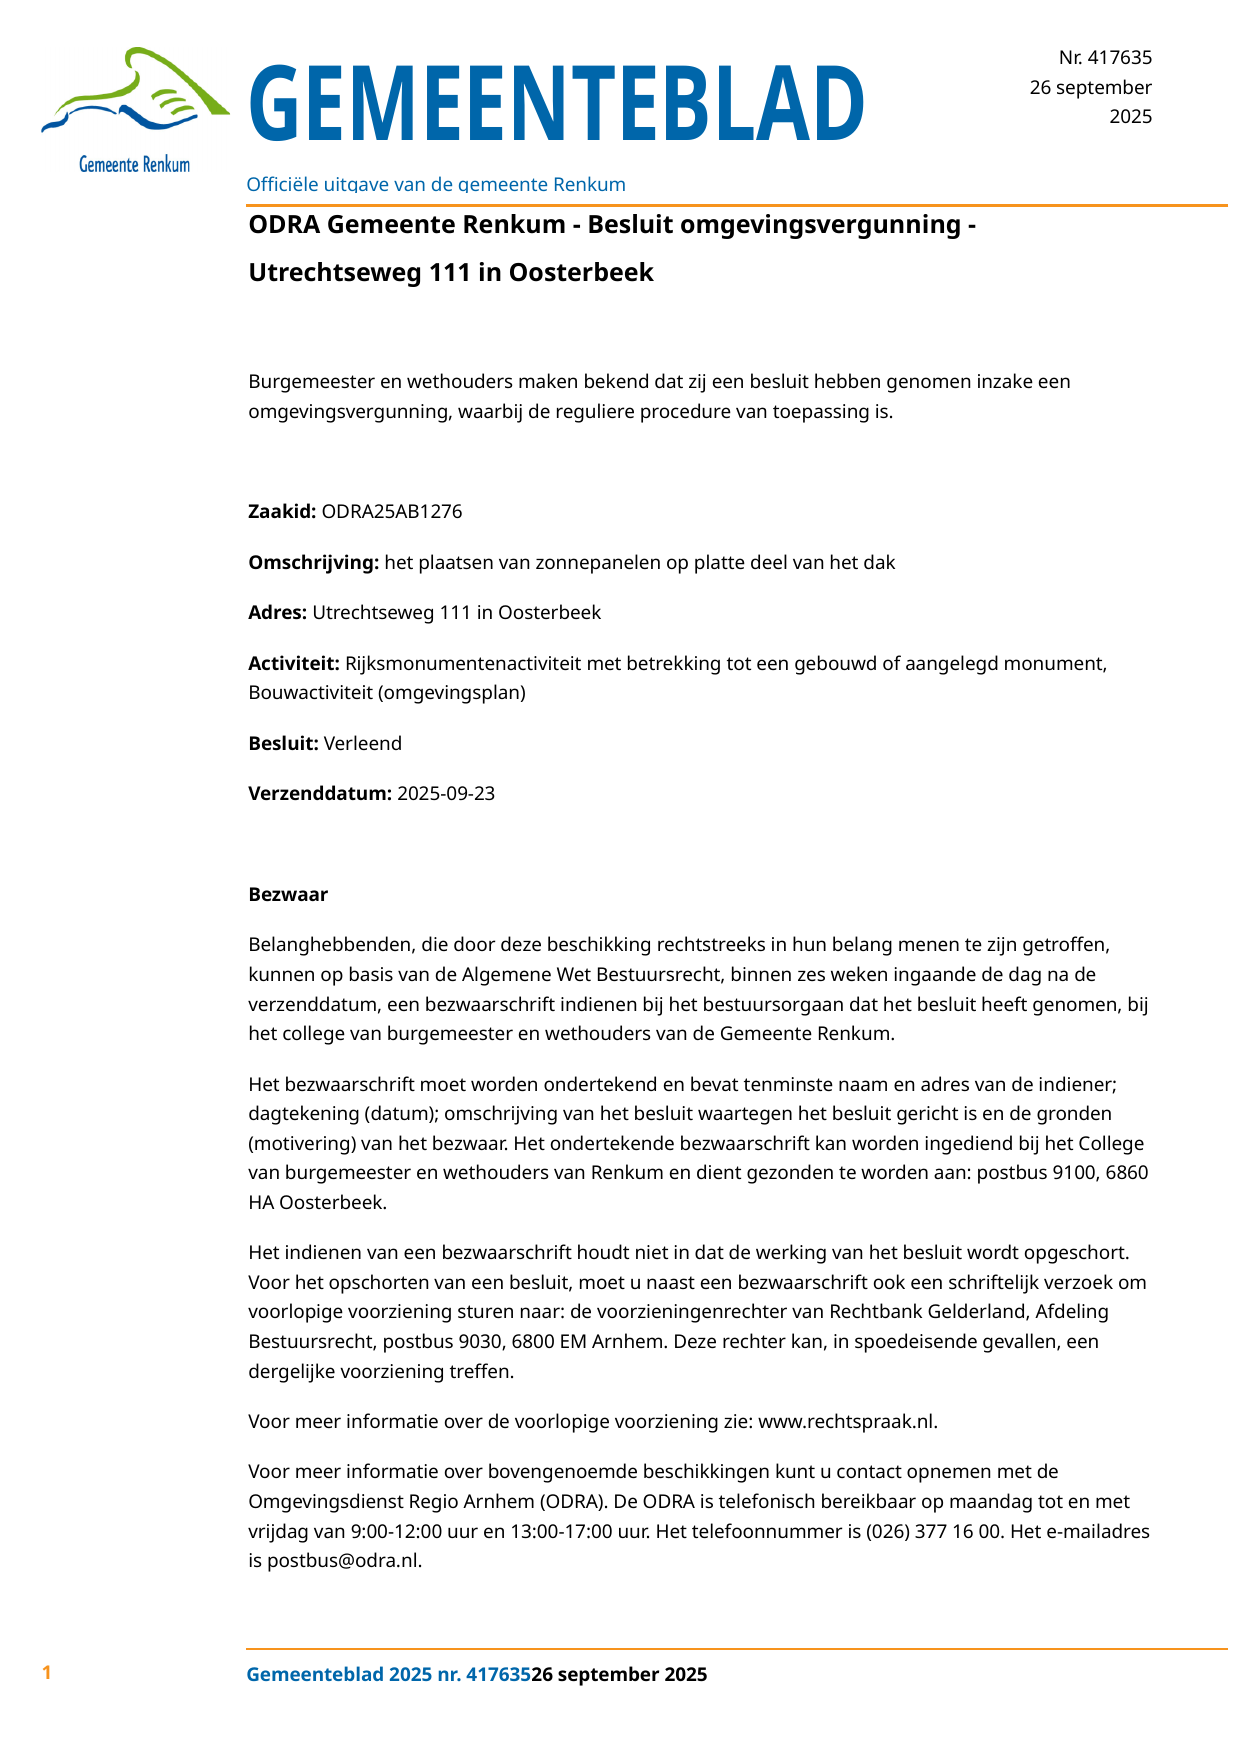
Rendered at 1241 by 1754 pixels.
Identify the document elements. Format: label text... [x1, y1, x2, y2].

text Besluit: Verleend [248, 730, 1152, 756]
text Burgemeester en wethouders maken bekend dat zij een besluit hebben genomen inzake een omgevingsvergunning, waarbij de reguliere procedure van toepassing is. [248, 368, 1152, 424]
text Bezwaar [248, 881, 1152, 907]
text Verzenddatum: 2025-09-23 [248, 780, 1152, 806]
text Het bezwaarschrift moet worden ondertekend en bevat tenminste naam en adres van de indiener; dagtekening (datum); omschrijving van het besluit waartegen het besluit gericht is en de gronden (motivering) van het bezwaar. Het ondertekende bezwaarschrift kan worden ingediend bij het College van burgemeester en wethouders van Renkum en dient gezonden te worden aan: postbus 9100, 6860 HA Oosterbeek. [248, 1071, 1152, 1215]
text ODRA Gemeente Renkum - Besluit omgevingsvergunning - Utrechtseweg 111 in Oosterbeek [248, 207, 1152, 288]
text Adres: Utrechtseweg 111 in Oosterbeek [248, 599, 1152, 625]
picture [41, 47, 231, 172]
text Zaakid: ODRA25AB1276 [248, 499, 1152, 524]
text Belanghebbenden, die door deze beschikking rechtstreeks in hun belang menen te zijn getroffen, kunnen op basis van de Algemene Wet Bestuursrecht, binnen zes weken ingaande de dag na de verzenddatum, een bezwaarschrift indienen bij het bestuursorgaan dat het besluit heeft genomen, bij het college van burgemeester en wethouders van de Gemeente Renkum. [248, 932, 1152, 1046]
text Voor meer informatie over de voorlopige voorziening zie: www.rechtspraak.nl. [248, 1408, 1152, 1434]
text Voor meer informatie over bovengenoemde beschikkingen kunt u contact opnemen met de Omgevingsdienst Regio Arnhem (ODRA). De ODRA is telefonisch bereikbaar op maandag tot en met vrijdag van 9:00-12:00 uur en 13:00-17:00 uur. Het telefoonnummer is (026) 377 16 00. Het e-mailadres is postbus@odra.nl. [248, 1459, 1152, 1573]
text Het indienen van een bezwaarschrift houdt niet in dat de werking van het besluit wordt opgeschort. Voor het opschorten van een besluit, moet u naast een bezwaarschrift ook een schriftelijk verzoek om voorlopige voorziening sturen naar: de voorzieningenrechter van Rechtbank Gelderland, Afdeling Bestuursrecht, postbus 9030, 6800 EM Arnhem. Deze rechter kan, in spoedeisende gevallen, een dergelijke voorziening treffen. [248, 1239, 1152, 1384]
text Omschrijving: het plaatsen van zonnepanelen op platte deel van het dak [248, 549, 1152, 575]
text Activiteit: Rijksmonumentenactiviteit met betrekking tot een gebouwd of aangelegd monument, Bouwactiviteit (omgevingsplan) [248, 650, 1152, 705]
